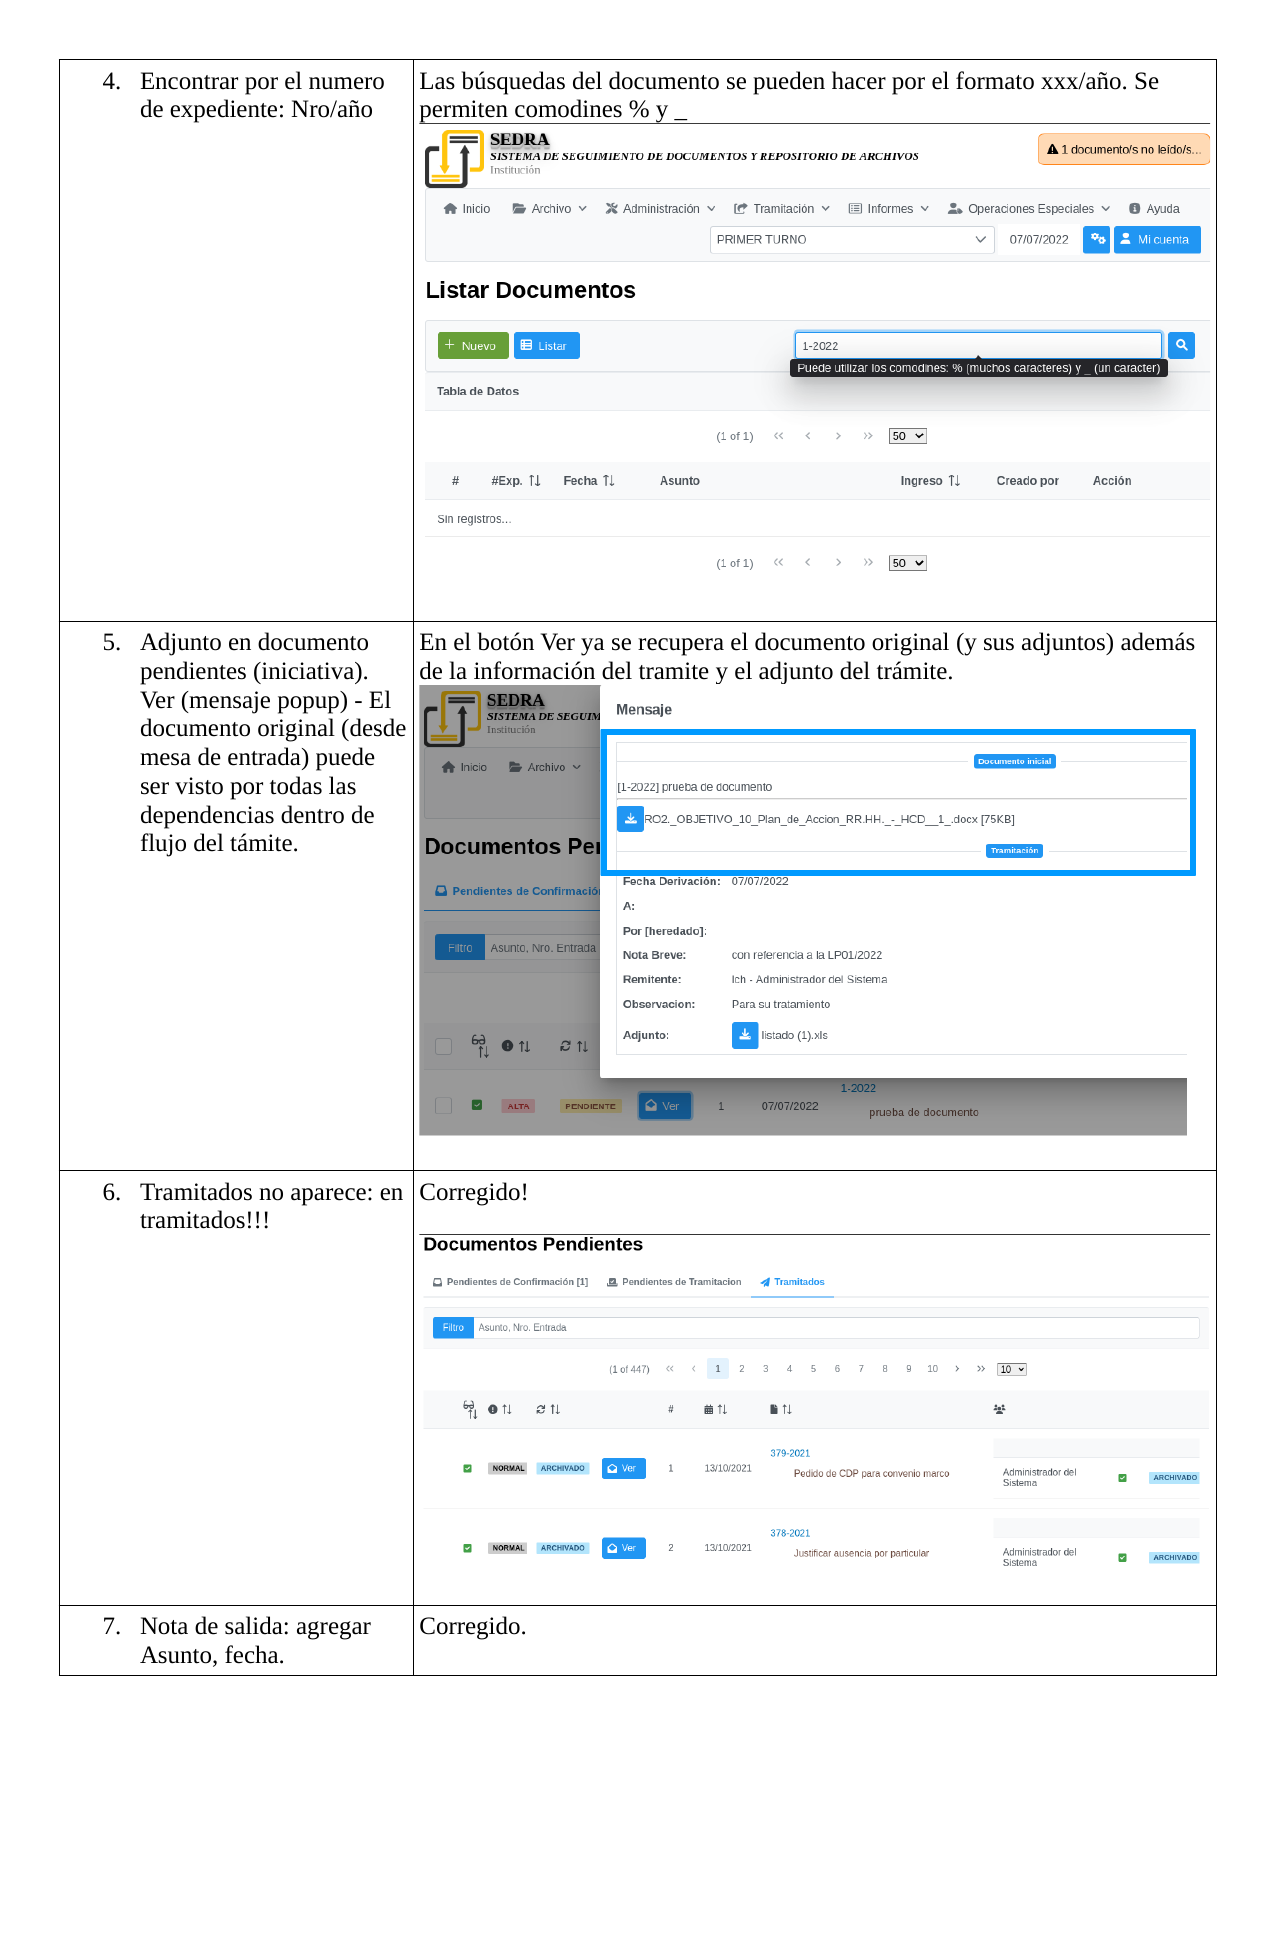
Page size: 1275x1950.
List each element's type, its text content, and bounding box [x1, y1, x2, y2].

picture [419, 123, 1211, 586]
table_cell Tramitados no aparece: en tramitados!!! [60, 1171, 413, 1604]
table_cell Encontrar por el numero de expediente: Nro/año [60, 60, 413, 621]
table_cell Corregido. [414, 1606, 1216, 1674]
table_cell Nota de salida: agregar Asunto, fecha. [60, 1606, 413, 1674]
table_cell Las búsquedas del documento se pueden hacer por el formato xxx/año. Se permiten comodines % y _ [414, 60, 1216, 621]
picture [419, 1234, 1211, 1571]
picture [419, 684, 1211, 1136]
table_cell Adjunto en documento pendientes (iniciativa). Ver (mensaje popup) - El documento original (desde mesa de entrada) puede ser visto por todas las dependencias dentro de flujo del támite. [60, 622, 413, 1170]
table_cell Corregido! [414, 1171, 1216, 1604]
table_cell En el botón Ver ya se recupera el documento original (y sus adjuntos) además de la información del tramite y el adjunto del trámite. [414, 622, 1216, 1170]
